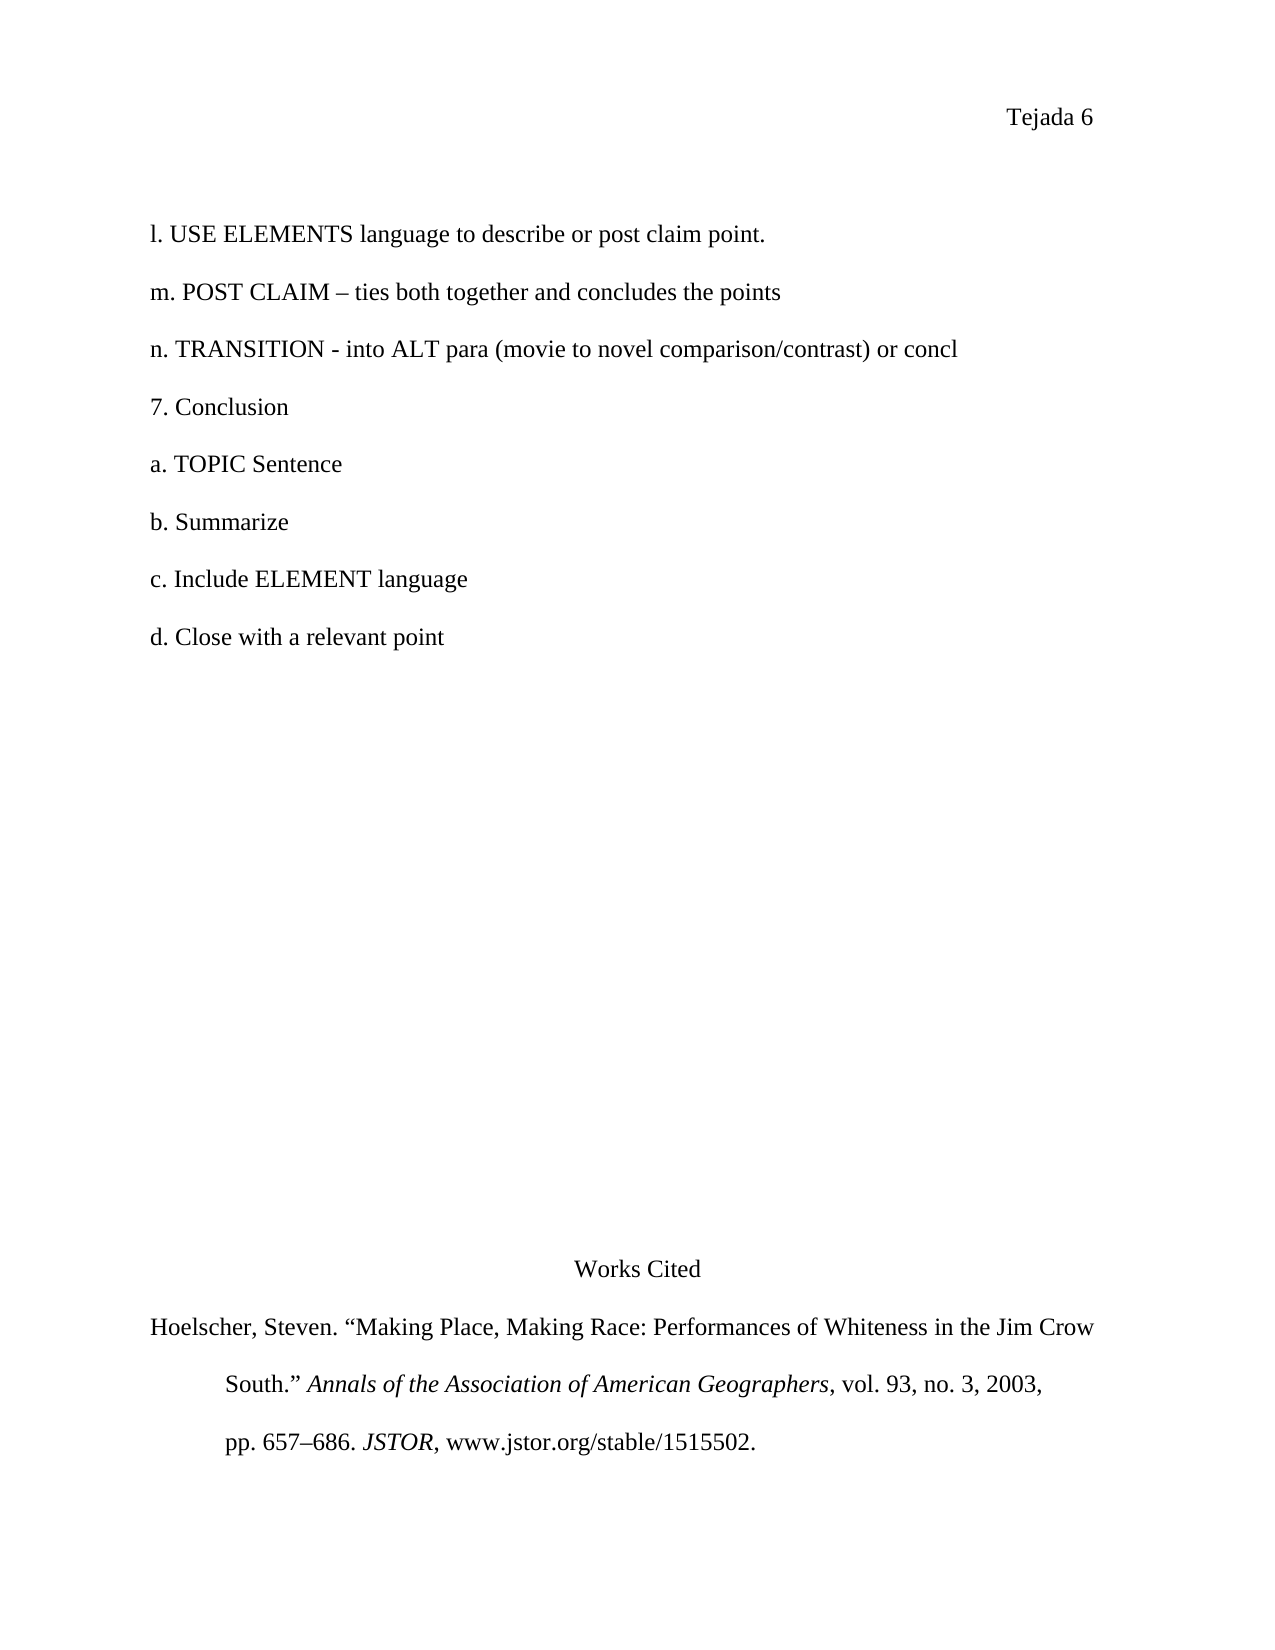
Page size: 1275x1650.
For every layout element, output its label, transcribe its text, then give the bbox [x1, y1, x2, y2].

text c. Include ELEMENT language [150, 564, 1125, 593]
text n. TRANSITION - into ALT para (movie to novel comparison/contrast) or concl [150, 334, 1125, 363]
text 7. Conclusion [150, 392, 1125, 420]
text Works Cited [150, 1254, 1125, 1283]
text a. TOPIC Sentence [150, 449, 1125, 478]
text m. POST CLAIM – ties both together and concludes the points [150, 277, 1125, 305]
text l. USE ELEMENTS language to describe or post claim point. [150, 219, 1125, 248]
text Hoelscher, Steven. “Making Place, Making Race: Performances of Whiteness in the Jim Crow [150, 1312, 1125, 1340]
text pp. 657–686. JSTOR, www.jstor.org/stable/1515502. [150, 1427, 1125, 1455]
text b. Summarize [150, 507, 1125, 535]
text d. Close with a relevant point [150, 622, 1125, 650]
text South.” Annals of the Association of American Geographers, vol. 93, no. 3, 2003, [150, 1369, 1125, 1398]
